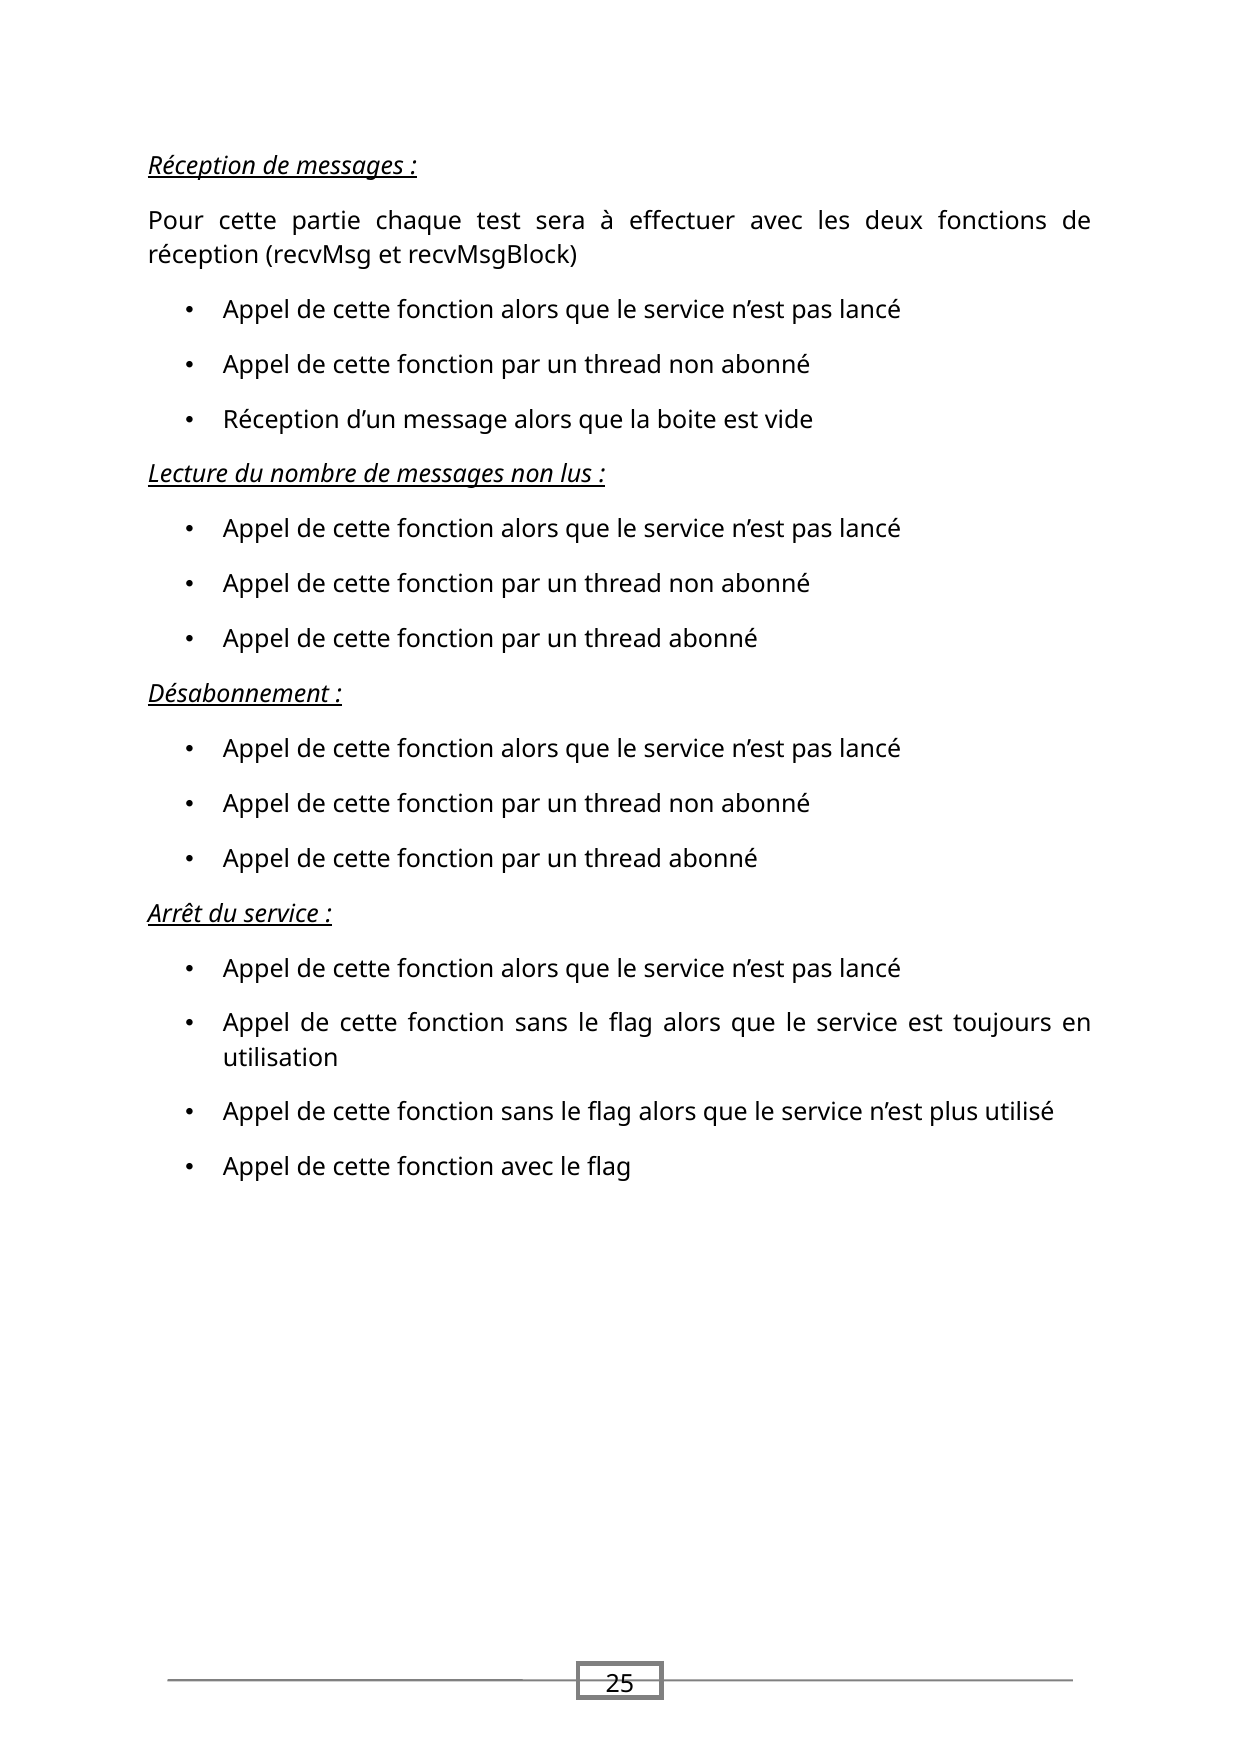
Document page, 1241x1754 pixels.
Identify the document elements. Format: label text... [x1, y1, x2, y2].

list Appel de cette fonction par un thread abonné [185, 621, 1093, 655]
list Appel de cette fonction avec le flag [185, 1149, 1093, 1183]
list Appel de cette fonction alors que le service n’est pas lancé [185, 291, 1093, 326]
list Appel de cette fonction par un thread non abonné [185, 566, 1093, 600]
list Réception d’un message alors que la boite est vide [185, 401, 1093, 435]
list Appel de cette fonction sans le flag alors que le service n’est plus utilisé [185, 1094, 1093, 1128]
list Appel de cette fonction sans le flag alors que le service est toujours en utilisation [185, 1005, 1093, 1073]
list Appel de cette fonction par un thread abonné [185, 840, 1093, 874]
list Appel de cette fonction alors que le service n’est pas lancé [185, 511, 1093, 545]
list Appel de cette fonction par un thread non abonné [185, 786, 1093, 819]
list Appel de cette fonction par un thread non abonné [185, 346, 1093, 380]
text Lecture du nombre de messages non lus : [148, 456, 1093, 490]
text Arrêt du service : [148, 895, 1093, 929]
text Pour cette partie chaque test sera à effectuer avec les deux fonctions de réception (recvMsg et recvMsgBlock) [148, 202, 1093, 271]
text Désabonnement : [148, 676, 1093, 710]
list Appel de cette fonction alors que le service n’est pas lancé [185, 731, 1093, 765]
list Appel de cette fonction alors que le service n’est pas lancé [185, 950, 1093, 984]
text Réception de messages : [148, 148, 1093, 182]
